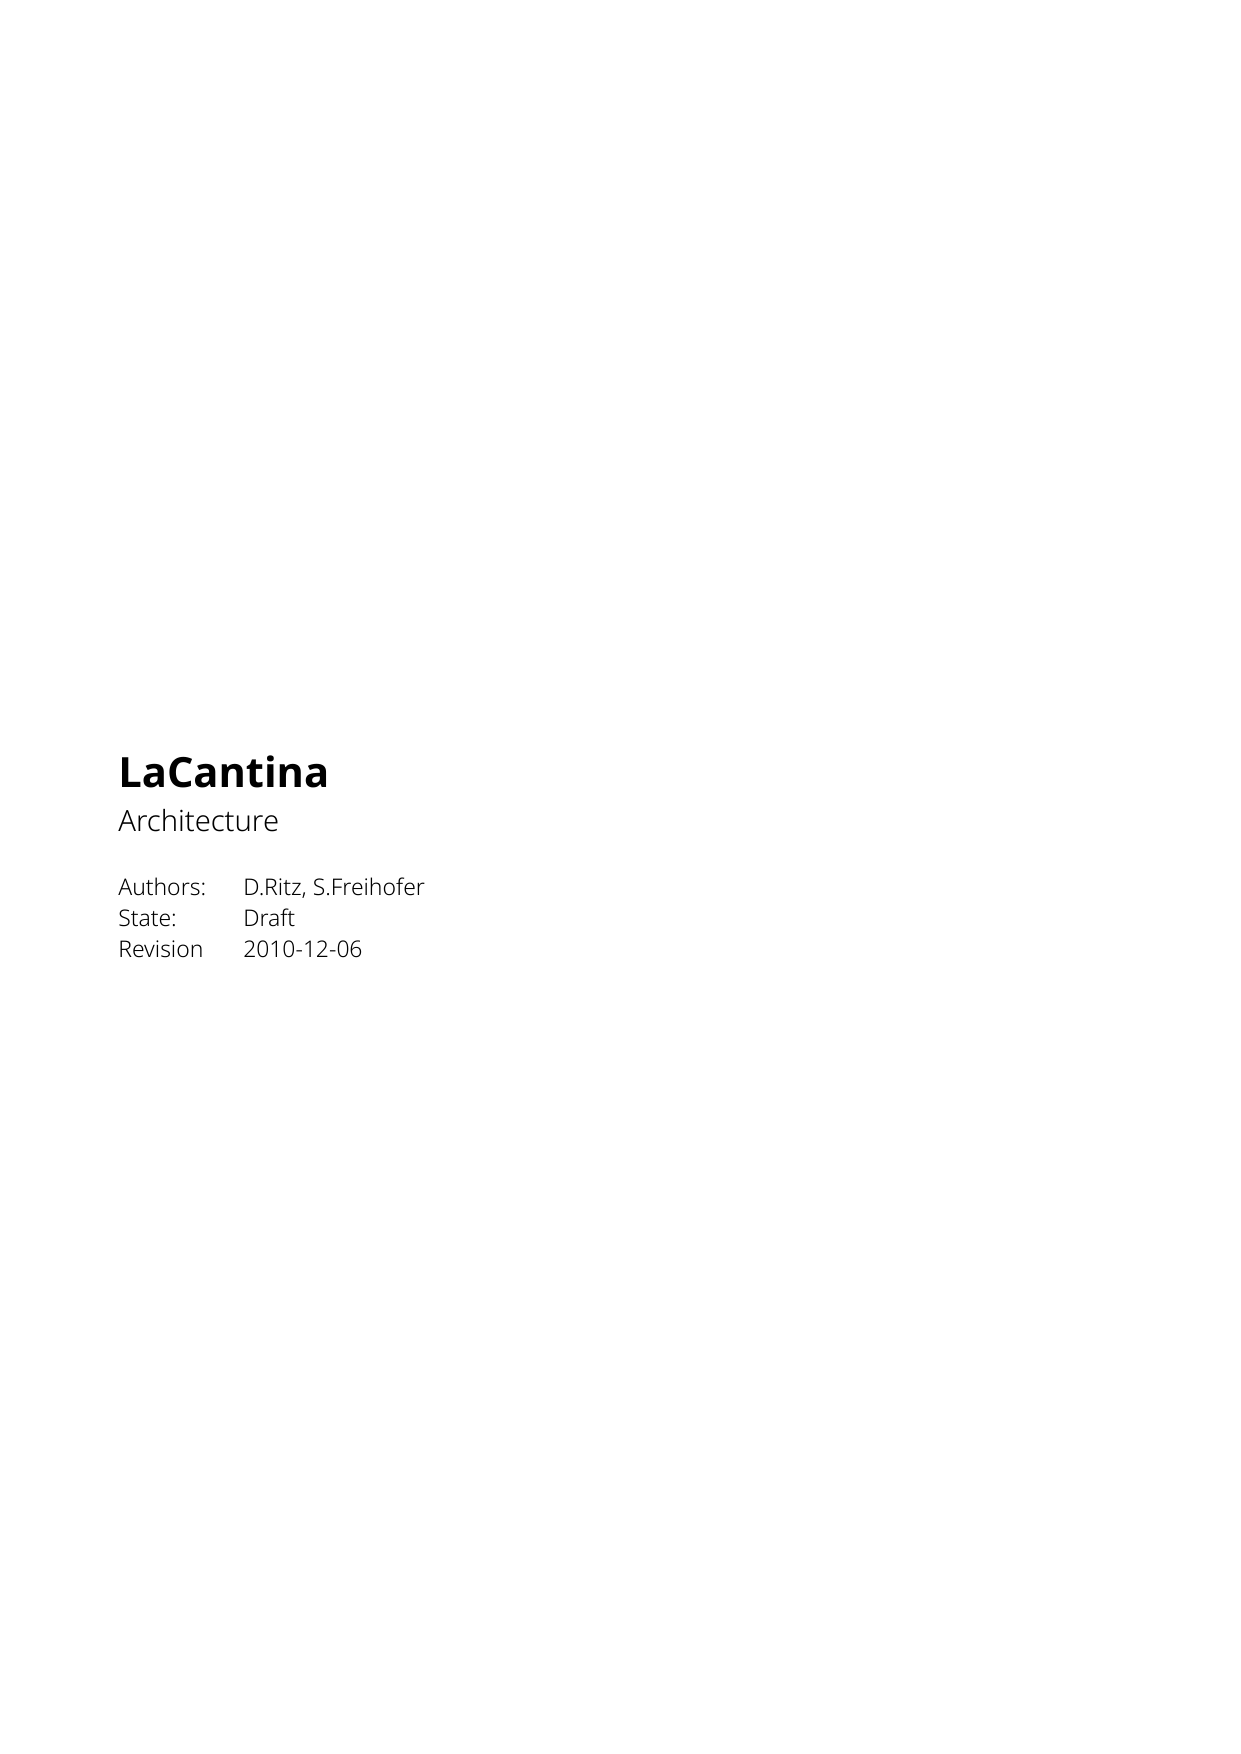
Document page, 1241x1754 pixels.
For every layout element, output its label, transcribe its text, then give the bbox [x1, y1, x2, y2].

text LaCantina [118, 743, 1122, 800]
text Revision 2010-12-06 [118, 933, 1122, 964]
text State: Draft [118, 902, 1122, 933]
text Authors: D.Ritz, S.Freihofer [118, 871, 1122, 902]
text Architecture [118, 800, 1122, 839]
